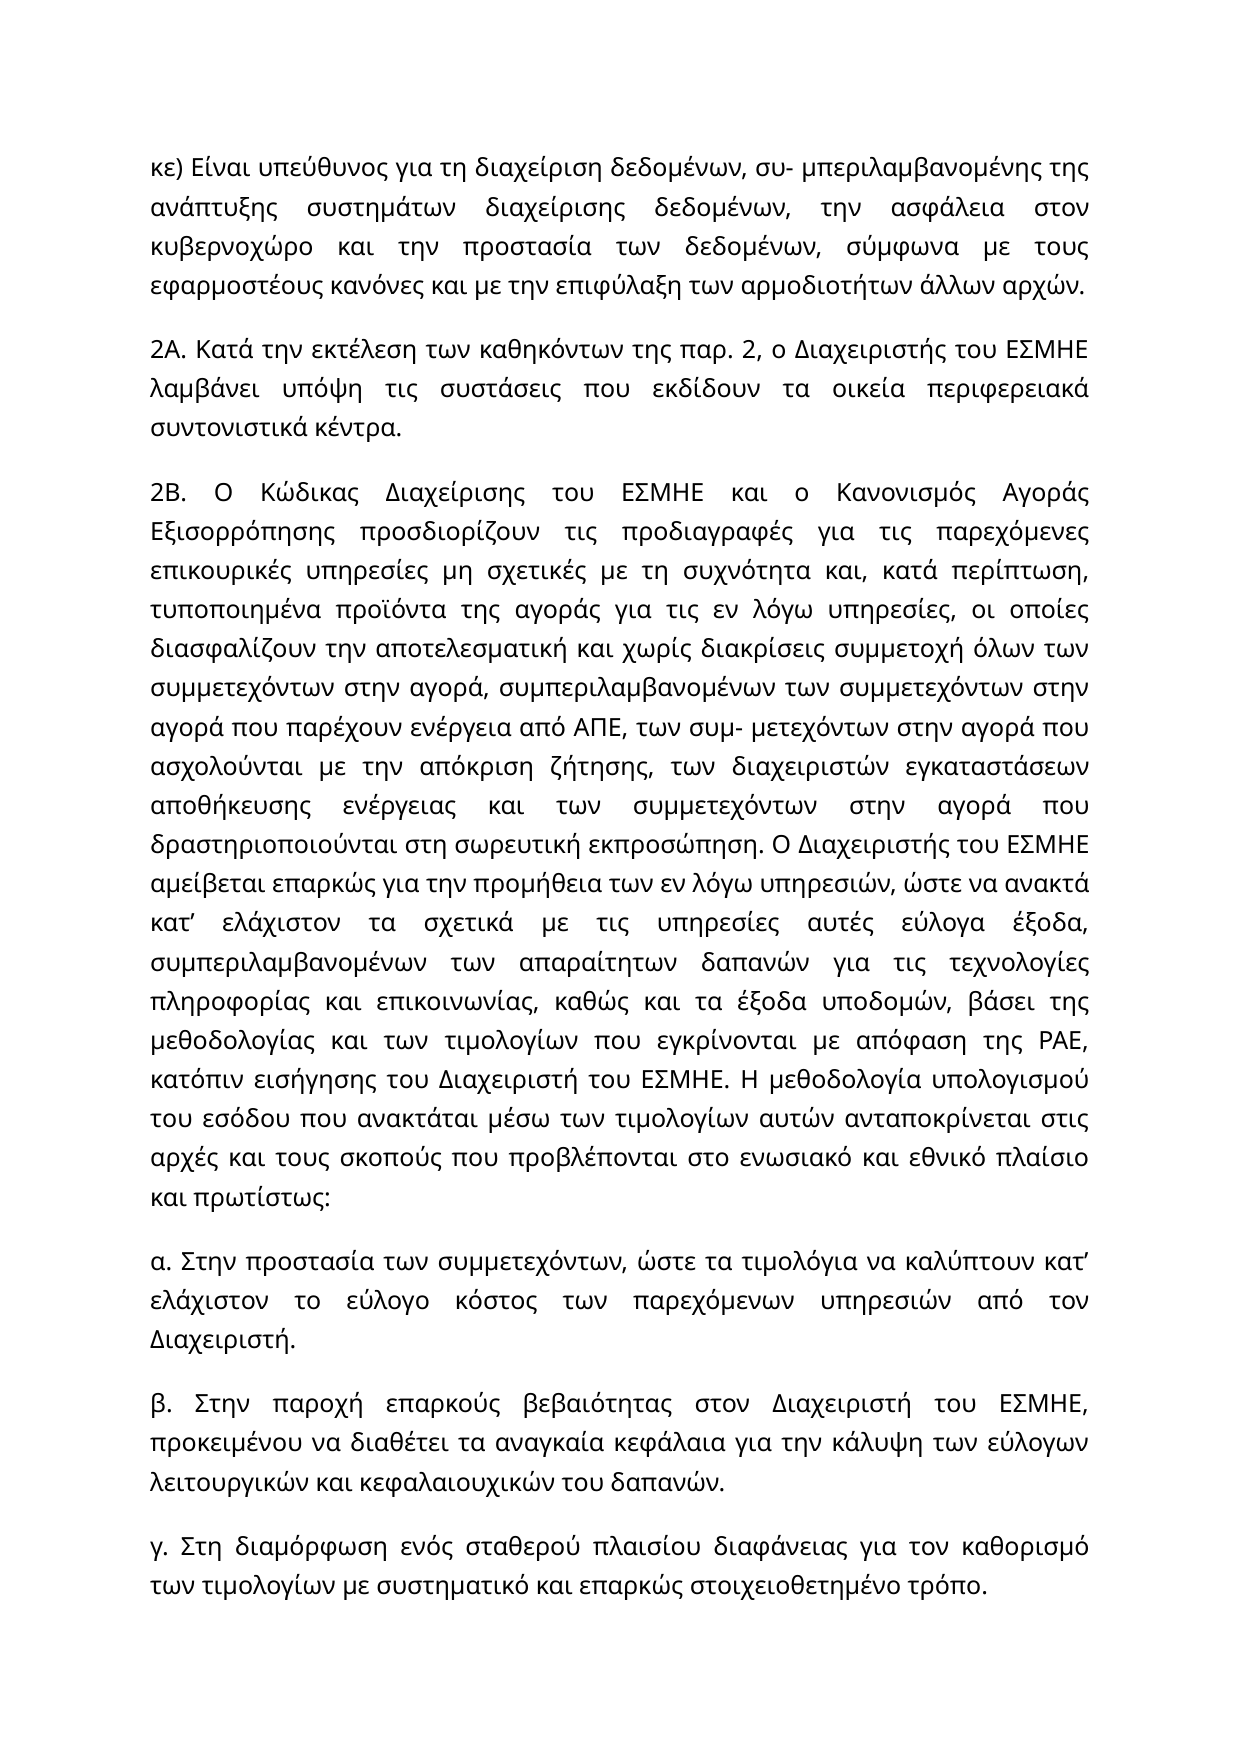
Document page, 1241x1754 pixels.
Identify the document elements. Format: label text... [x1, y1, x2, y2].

text 2Α. Κατά την εκτέλεση των καθηκόντων της παρ. 2, ο Διαχειριστής του ΕΣΜΗΕ λαμβάνει υπόψη τις συστάσεις που εκδίδουν τα οικεία περιφερειακά συντονιστικά κέντρα. [150, 332, 1090, 444]
text κε) Είναι υπεύθυνος για τη διαχείριση δεδομένων, συ- μπεριλαμβανομένης της ανάπτυξης συστημάτων διαχείρισης δεδομένων, την ασφάλεια στον κυβερνοχώρο και την προστασία των δεδομένων, σύμφωνα με τους εφαρμοστέους κανόνες και με την επιφύλαξη των αρμοδιοτήτων άλλων αρχών. [150, 150, 1090, 302]
text 2Β. Ο Κώδικας Διαχείρισης του ΕΣΜΗΕ και ο Κανονισμός Αγοράς Εξισορρόπησης προσδιορίζουν τις προδιαγραφές για τις παρεχόμενες επικουρικές υπηρεσίες μη σχετικές με τη συχνότητα και, κατά περίπτωση, τυποποιημένα προϊόντα της αγοράς για τις εν λόγω υπηρεσίες, οι οποίες διασφαλίζουν την αποτελεσματική και χωρίς διακρίσεις συμμετοχή όλων των συμμετεχόντων στην αγορά, συμπεριλαμβανομένων των συμμετεχόντων στην αγορά που παρέχουν ενέργεια από ΑΠΕ, των συμ- μετεχόντων στην αγορά που ασχολούνται με την απόκριση ζήτησης, των διαχειριστών εγκαταστάσεων αποθήκευσης ενέργειας και των συμμετεχόντων στην αγορά που δραστηριοποιούνται στη σωρευτική εκπροσώπηση. Ο Διαχειριστής του ΕΣΜΗΕ αμείβεται επαρκώς για την προμήθεια των εν λόγω υπηρεσιών, ώστε να ανακτά κατ’ ελάχιστον τα σχετικά με τις υπηρεσίες αυτές εύλογα έξοδα, συμπεριλαμβανομένων των απαραίτητων δαπανών για τις τεχνολογίες πληροφορίας και επικοινωνίας, καθώς και τα έξοδα υποδομών, βάσει της μεθοδολογίας και των τιμολογίων που εγκρίνονται με απόφαση της ΡΑΕ, κατόπιν εισήγησης του Διαχειριστή του ΕΣΜΗΕ. Η μεθοδολογία υπολογισμού του εσόδου που ανακτάται μέσω των τιμολογίων αυτών ανταποκρίνεται στις αρχές και τους σκοπούς που προβλέπονται στο ενωσιακό και εθνικό πλαίσιο και πρωτίστως: [150, 474, 1090, 1213]
text α. Στην προστασία των συμμετεχόντων, ώστε τα τιμολόγια να καλύπτουν κατ’ ελάχιστον το εύλογο κόστος των παρεχόμενων υπηρεσιών από τον Διαχειριστή. [150, 1243, 1090, 1356]
text γ. Στη διαμόρφωση ενός σταθερού πλαισίου διαφάνειας για τον καθορισμό των τιμολογίων με συστηματικό και επαρκώς στοιχειοθετημένο τρόπο. [150, 1528, 1090, 1602]
text β. Στην παροχή επαρκούς βεβαιότητας στον Διαχειριστή του ΕΣΜΗΕ, προκειμένου να διαθέτει τα αναγκαία κεφάλαια για την κάλυψη των εύλογων λειτουργικών και κεφαλαιουχικών του δαπανών. [150, 1386, 1090, 1498]
